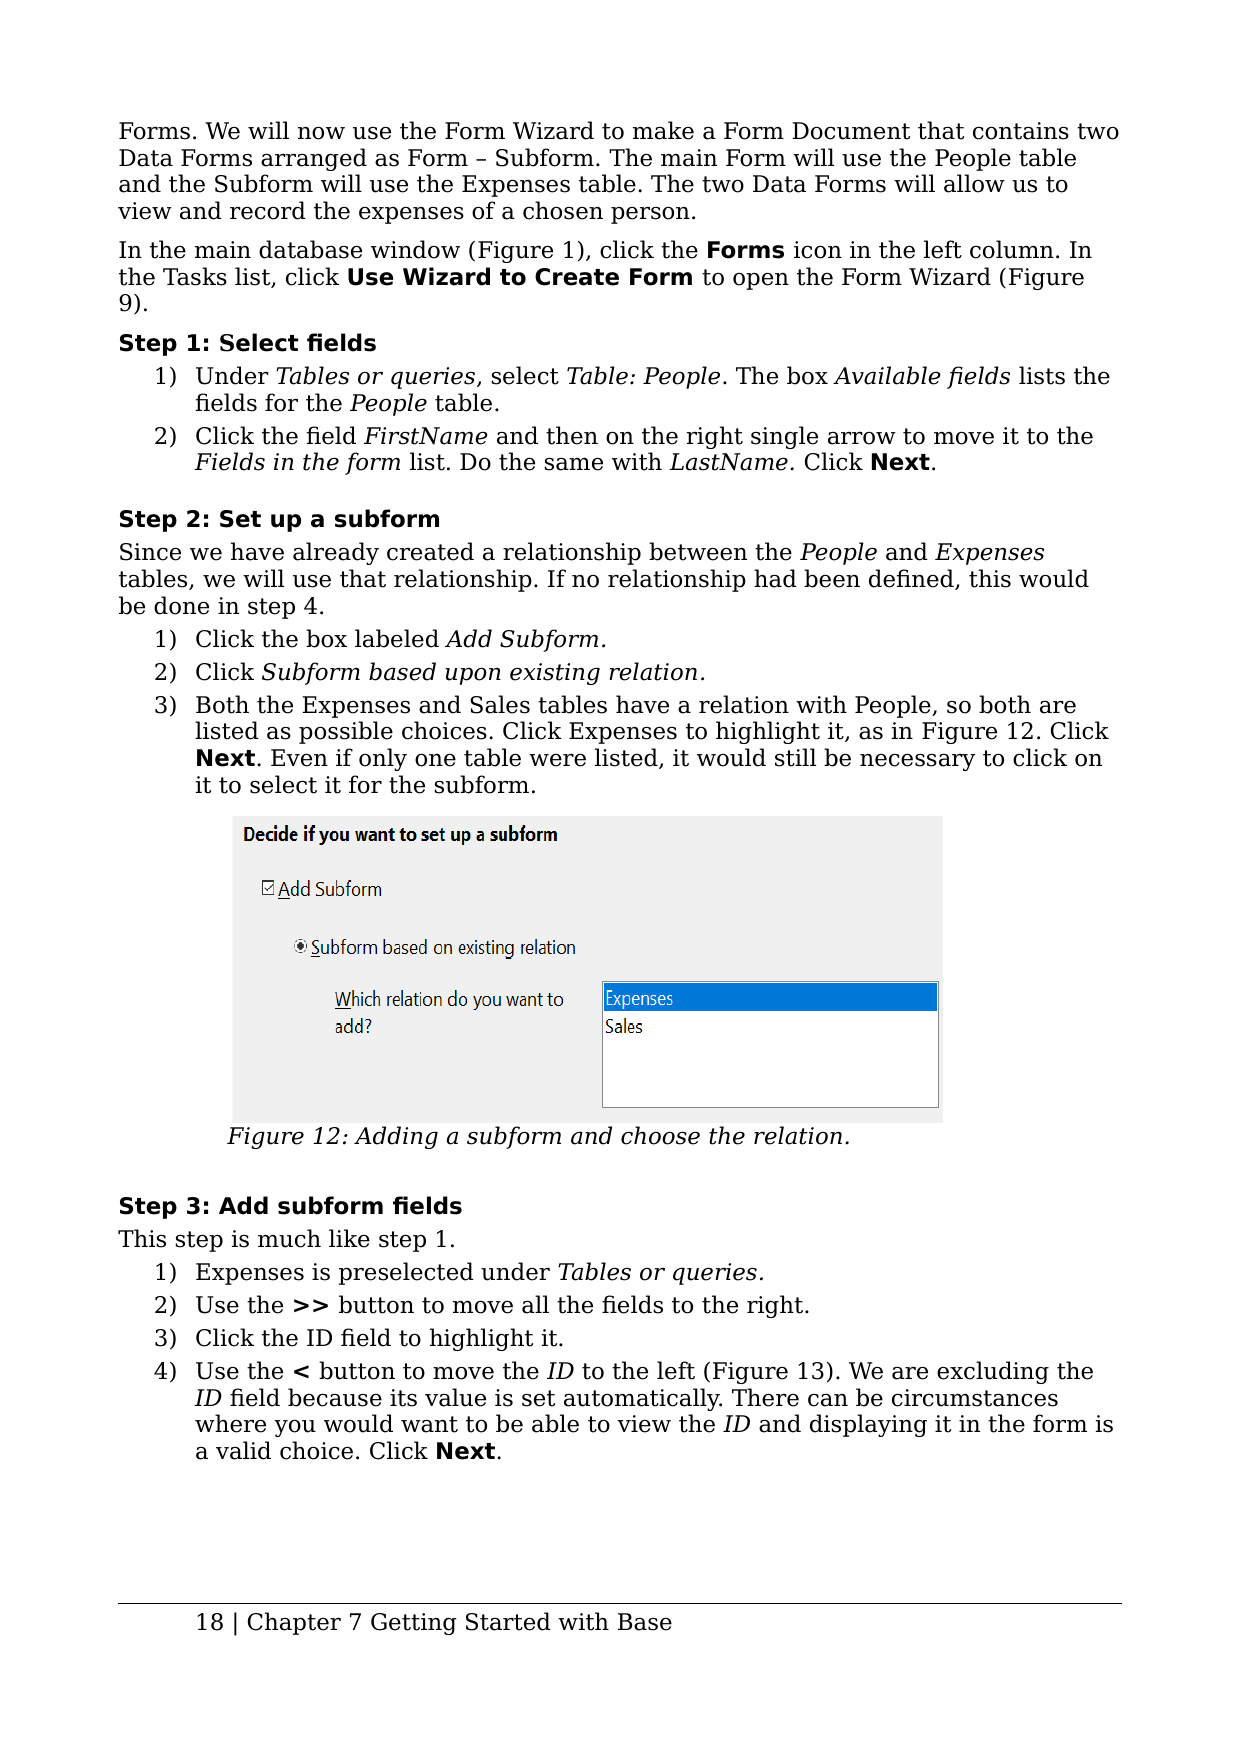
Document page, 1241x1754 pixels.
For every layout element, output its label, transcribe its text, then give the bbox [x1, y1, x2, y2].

text In the main database window (Figure 1), click the Forms icon in the left column. In the Tasks list, click Use Wizard to Create Form to open the Form Wizard (Figure 9). [118, 237, 1122, 317]
list Both the Expenses and Sales tables have a relation with People, so both are listed as possible choices. Click Expenses to highlight it, as in Figure 12. Click Next. Even if only one table were listed, it would still be necessary to click on it to select it for the subform. [177, 692, 1122, 798]
text Step 1: Select fields [118, 330, 1122, 357]
list Click the box labeled Add Subform. [177, 626, 1122, 653]
list Click Subform based upon existing relation. [177, 659, 1122, 686]
picture [232, 816, 943, 1123]
text Forms. We will now use the Form Wizard to make a Form Document that contains two Data Forms arranged as Form – Subform. The main Form will use the People table and the Subform will use the Expenses table. The two Data Forms will allow us to view and record the expenses of a chosen person. [118, 118, 1122, 225]
list Under Tables or queries, select Table: People. The box Available fields lists the fields for the People table. [177, 363, 1122, 417]
list Use the < button to move the ID to the left (Figure 13). We are excluding the ID field because its value is set automatically. There can be circumstances where you would want to be able to view the ID and displaying it in the form is a valid choice. Click Next. [177, 1358, 1122, 1465]
list This step is much like step 1. [118, 1226, 1122, 1253]
text Step 3: Add subform fields [118, 1193, 1122, 1220]
list Expenses is preselected under Tables or queries. [177, 1259, 1122, 1286]
list Click the ID field to highlight it. [177, 1325, 1122, 1352]
text Figure 12: Adding a subform and choose the relation. [227, 1123, 948, 1149]
text Step 2: Set up a subform [118, 506, 1122, 533]
list Since we have already created a relationship between the People and Expenses tables, we will use that relationship. If no relationship had been defined, this would be done in step 4. [118, 539, 1122, 619]
list Use the >> button to move all the fields to the right. [177, 1292, 1122, 1319]
list Click the field FirstName and then on the right single arrow to move it to the Fields in the form list. Do the same with LastName. Click Next. [177, 423, 1122, 476]
